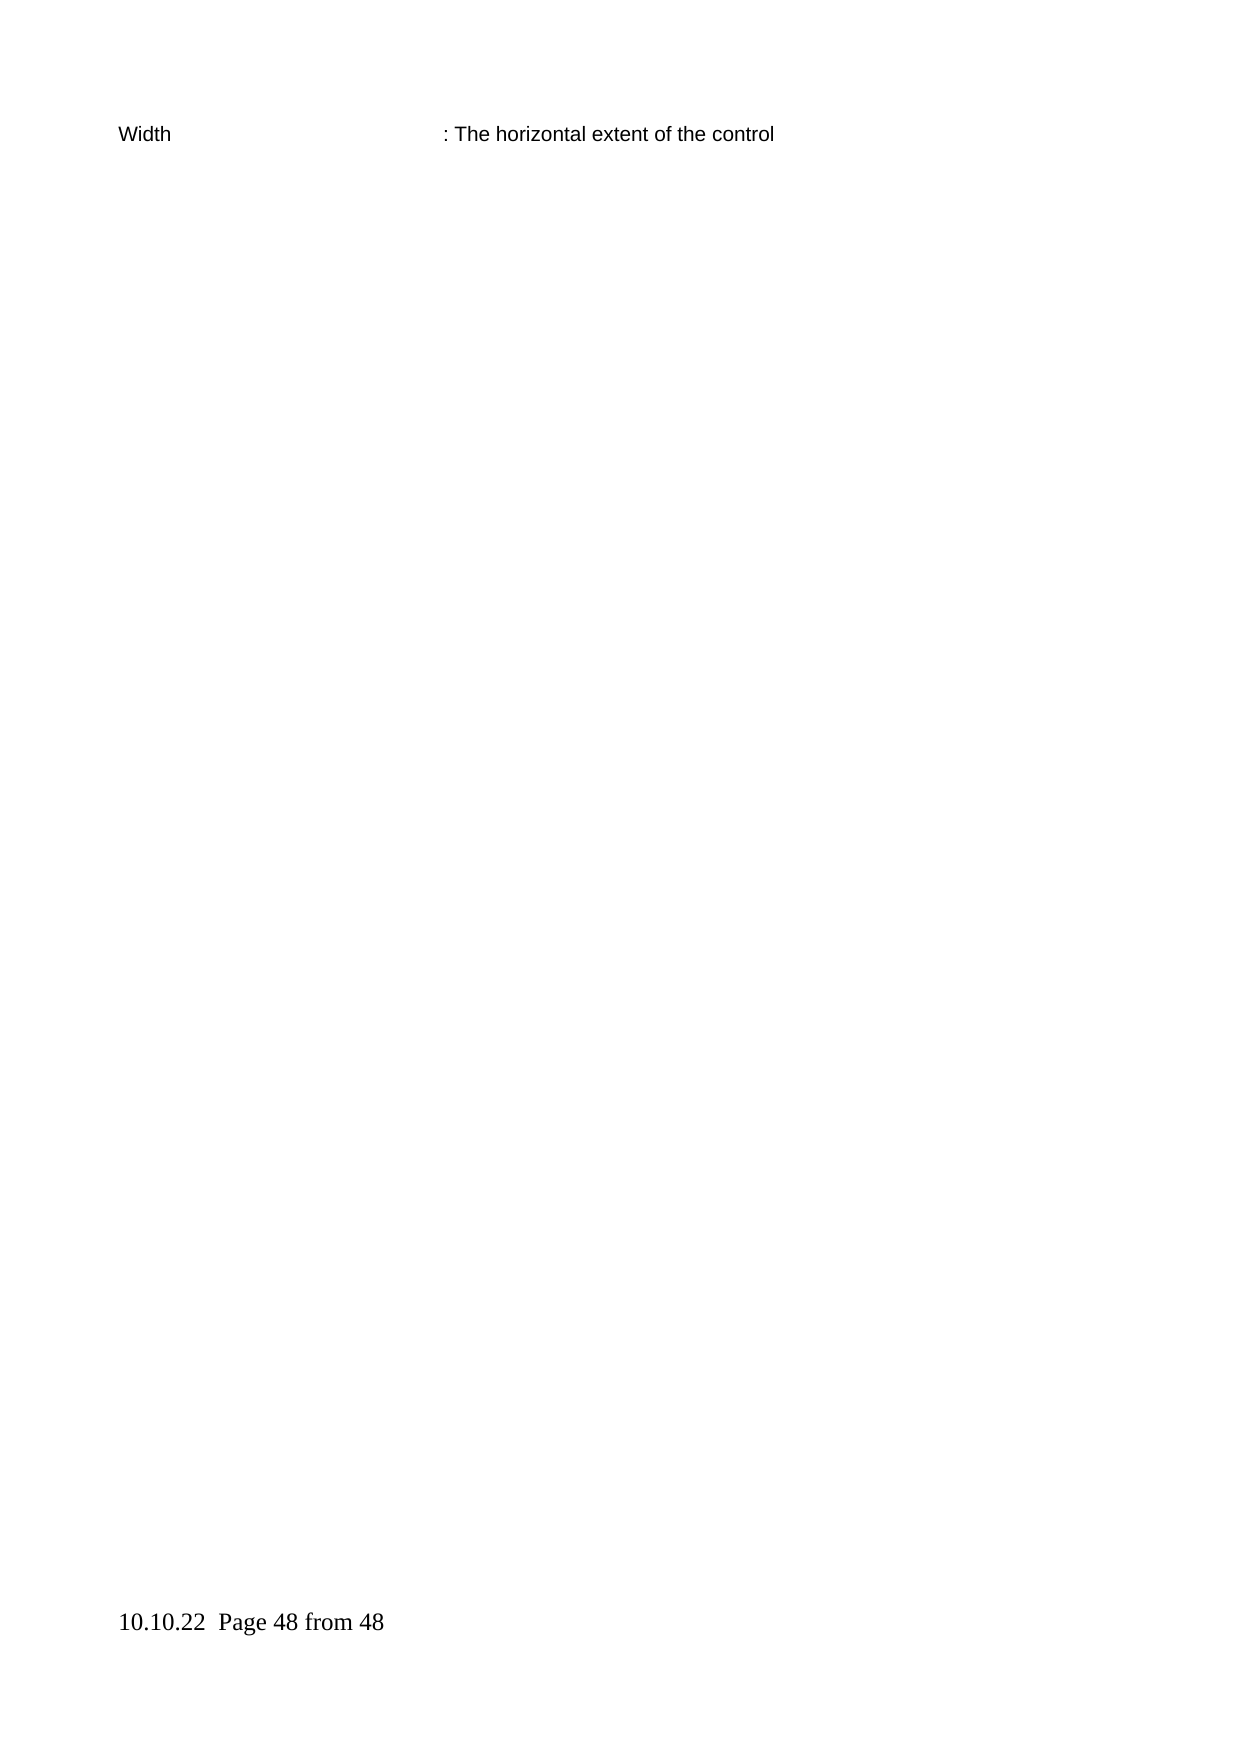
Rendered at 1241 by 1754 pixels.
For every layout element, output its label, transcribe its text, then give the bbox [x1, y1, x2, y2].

text Width : The horizontal extent of the control [118, 118, 1122, 148]
